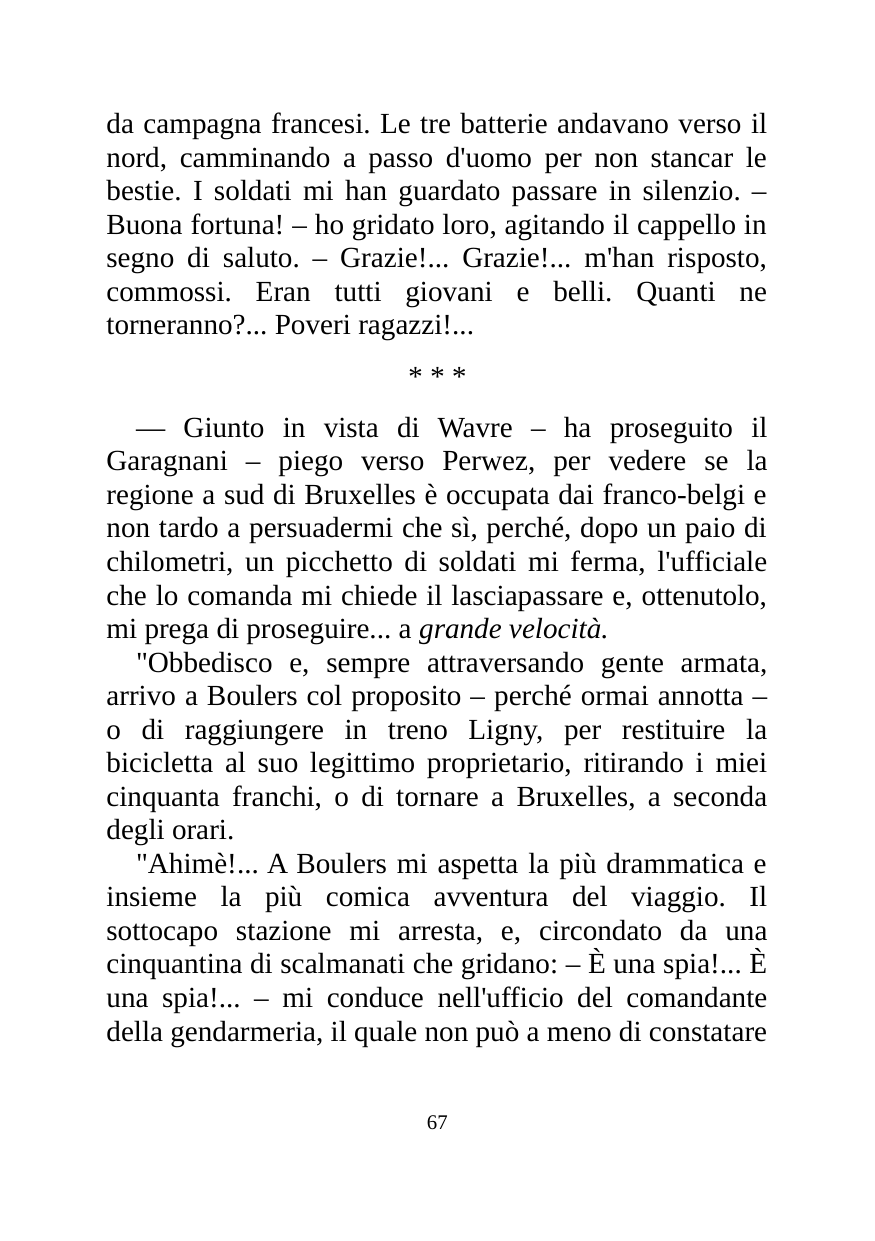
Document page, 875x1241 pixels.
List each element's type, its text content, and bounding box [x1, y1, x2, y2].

text da campagna francesi. Le tre batterie andavano verso il nord, camminando a passo d'uomo per non stancar le bestie. I soldati mi han guardato passare in silenzio. – Buona fortuna! – ho gridato loro, agitando il cappello in segno di saluto. – Grazie!... Grazie!... m'han risposto, commossi. Eran tutti giovani e belli. Quanti ne torneranno?... Poveri ragazzi!... [106, 106, 768, 341]
text "Obbedisco e, sempre attraversando gente armata, arrivo a Boulers col proposito – perché ormai annotta – o di raggiungere in treno Ligny, per restituire la bicicletta al suo legittimo proprietario, ritirando i miei cinquanta franchi, o di tornare a Bruxelles, a seconda degli orari. [106, 645, 768, 846]
text * * * [106, 359, 768, 392]
text — Giunto in vista di Wavre – ha proseguito il Garagnani – piego verso Perwez, per vedere se la regione a sud di Bruxelles è occupata dai franco-belgi e non tardo a persuadermi che sì, perché, dopo un paio di chilometri, un picchetto di soldati mi ferma, l'ufficiale che lo comanda mi chiede il lasciapassare e, ottenutolo, mi prega di proseguire... a grande velocità. [106, 410, 768, 645]
text "Ahimè!... A Boulers mi aspetta la più drammatica e insieme la più comica avventura del viaggio. Il sottocapo stazione mi arresta, e, circondato da una cinquantina di scalmanati che gridano: – È una spia!... È una spia!... – mi conduce nell'ufficio del comandante della gendarmeria, il quale non può a meno di constatare [106, 846, 768, 1047]
